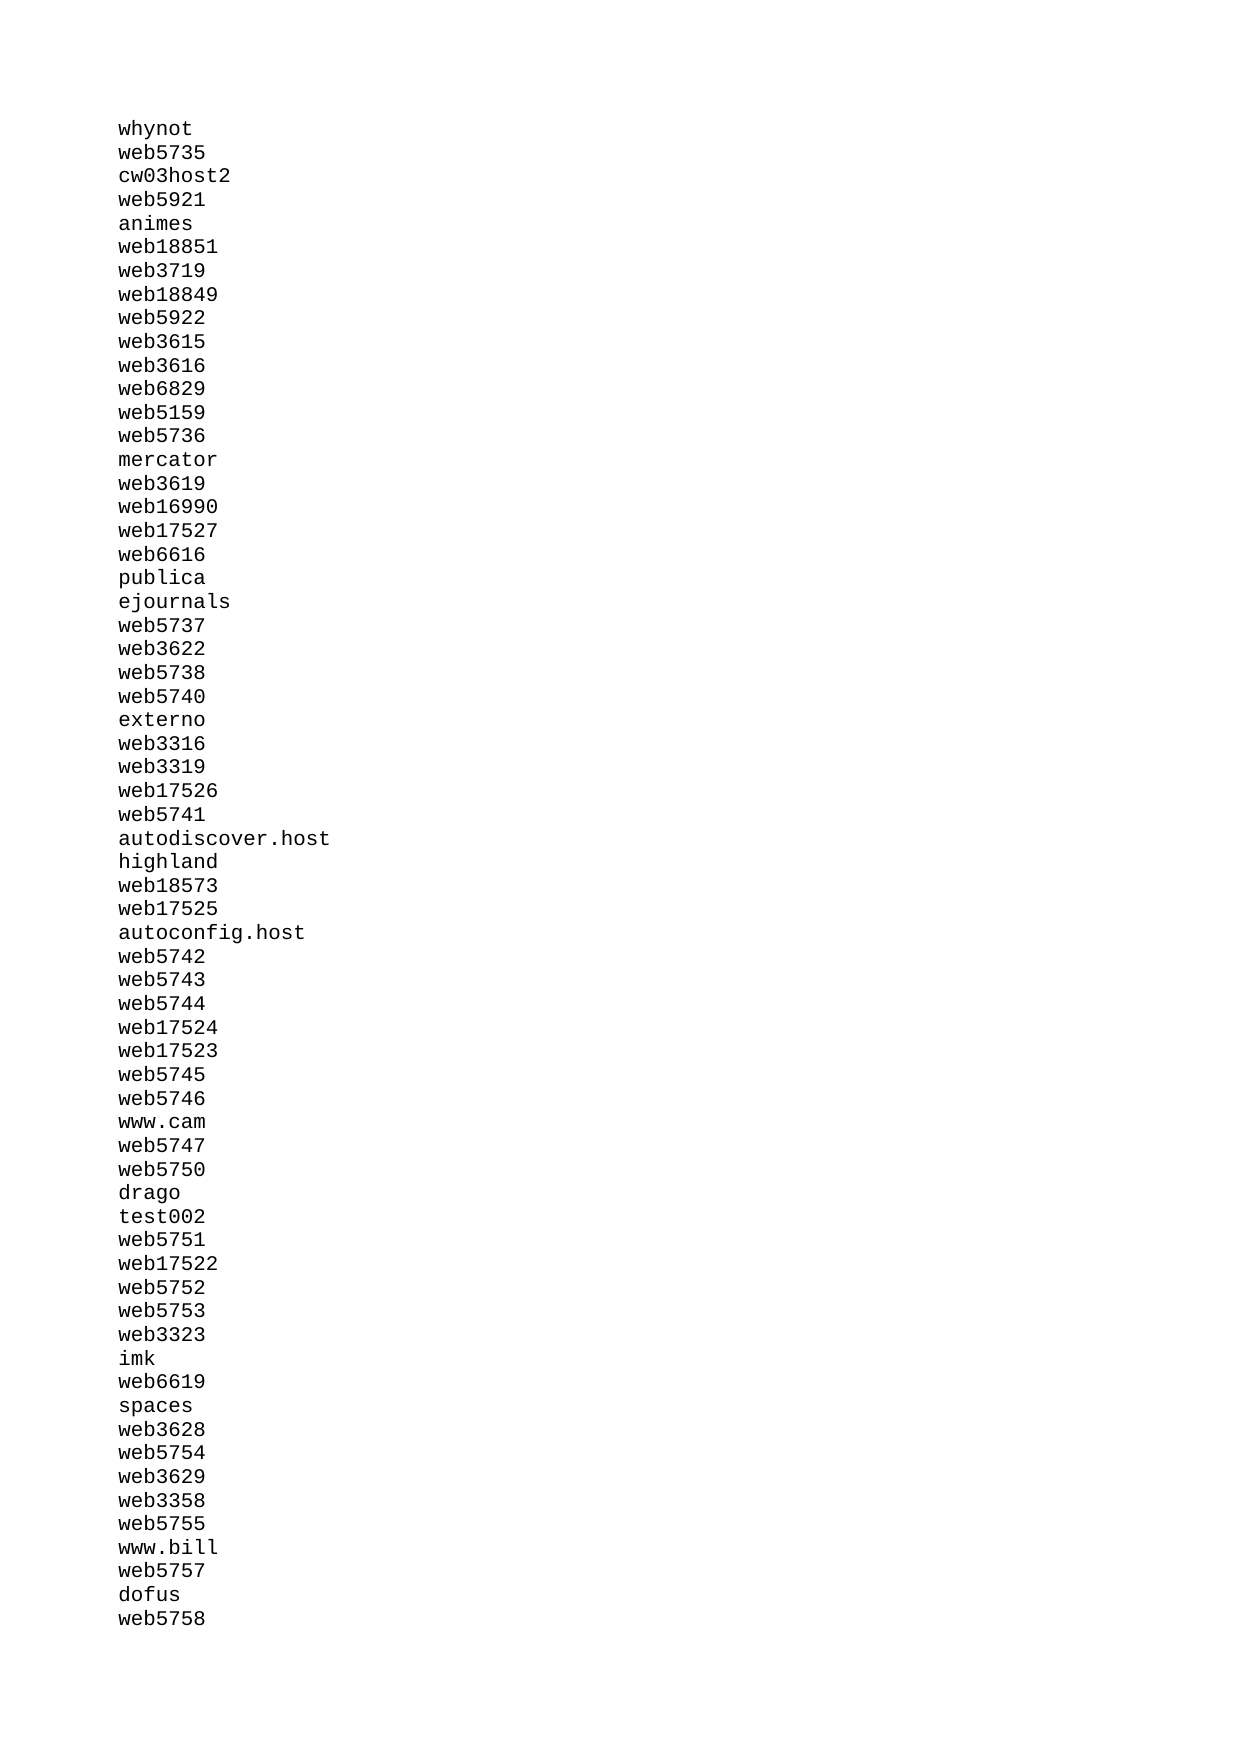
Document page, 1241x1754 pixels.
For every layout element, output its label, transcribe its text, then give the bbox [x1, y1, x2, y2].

text web5737 [118, 615, 1122, 638]
text web17524 [118, 1017, 1122, 1040]
text web5738 [118, 662, 1122, 686]
text web3616 [118, 354, 1122, 378]
text web5747 [118, 1135, 1122, 1158]
text www.bill [118, 1537, 1122, 1561]
text web18851 [118, 236, 1122, 260]
text drago [118, 1182, 1122, 1206]
text web17525 [118, 898, 1122, 922]
text web16990 [118, 496, 1122, 520]
text whynot [118, 118, 1122, 142]
text imk [118, 1348, 1122, 1371]
text web6616 [118, 544, 1122, 567]
text web3323 [118, 1324, 1122, 1348]
text autoconfig.host [118, 922, 1122, 946]
text web3319 [118, 757, 1122, 780]
text publica [118, 567, 1122, 591]
text web5735 [118, 142, 1122, 165]
text web5742 [118, 946, 1122, 969]
text web5753 [118, 1300, 1122, 1324]
text web5743 [118, 969, 1122, 993]
text web18573 [118, 875, 1122, 898]
text web3622 [118, 638, 1122, 662]
text autodiscover.host [118, 827, 1122, 851]
text web5744 [118, 993, 1122, 1017]
text web17527 [118, 520, 1122, 544]
text web5922 [118, 307, 1122, 331]
text web3316 [118, 733, 1122, 757]
text web5755 [118, 1513, 1122, 1537]
text test002 [118, 1206, 1122, 1229]
text web17526 [118, 780, 1122, 804]
text web5921 [118, 189, 1122, 213]
text highland [118, 851, 1122, 875]
text www.cam [118, 1111, 1122, 1135]
text web5757 [118, 1561, 1122, 1584]
text cw03host2 [118, 165, 1122, 189]
text spaces [118, 1395, 1122, 1419]
text animes [118, 213, 1122, 236]
text web5752 [118, 1277, 1122, 1300]
text mercator [118, 449, 1122, 473]
text web17523 [118, 1040, 1122, 1064]
text web6619 [118, 1371, 1122, 1395]
text web5741 [118, 804, 1122, 827]
text web3358 [118, 1489, 1122, 1513]
text web5159 [118, 402, 1122, 426]
text web5750 [118, 1158, 1122, 1182]
text web5754 [118, 1442, 1122, 1466]
text ejournals [118, 591, 1122, 615]
text web5740 [118, 686, 1122, 709]
text web5746 [118, 1088, 1122, 1111]
text web3719 [118, 260, 1122, 284]
text web3619 [118, 473, 1122, 496]
text web17522 [118, 1253, 1122, 1277]
text web5751 [118, 1229, 1122, 1253]
text web5736 [118, 426, 1122, 449]
text dofus [118, 1584, 1122, 1608]
text externo [118, 709, 1122, 733]
text web18849 [118, 284, 1122, 307]
text web3629 [118, 1466, 1122, 1489]
text web3615 [118, 331, 1122, 354]
text web3628 [118, 1419, 1122, 1442]
text web5758 [118, 1608, 1122, 1631]
text web5745 [118, 1064, 1122, 1088]
text web6829 [118, 378, 1122, 402]
